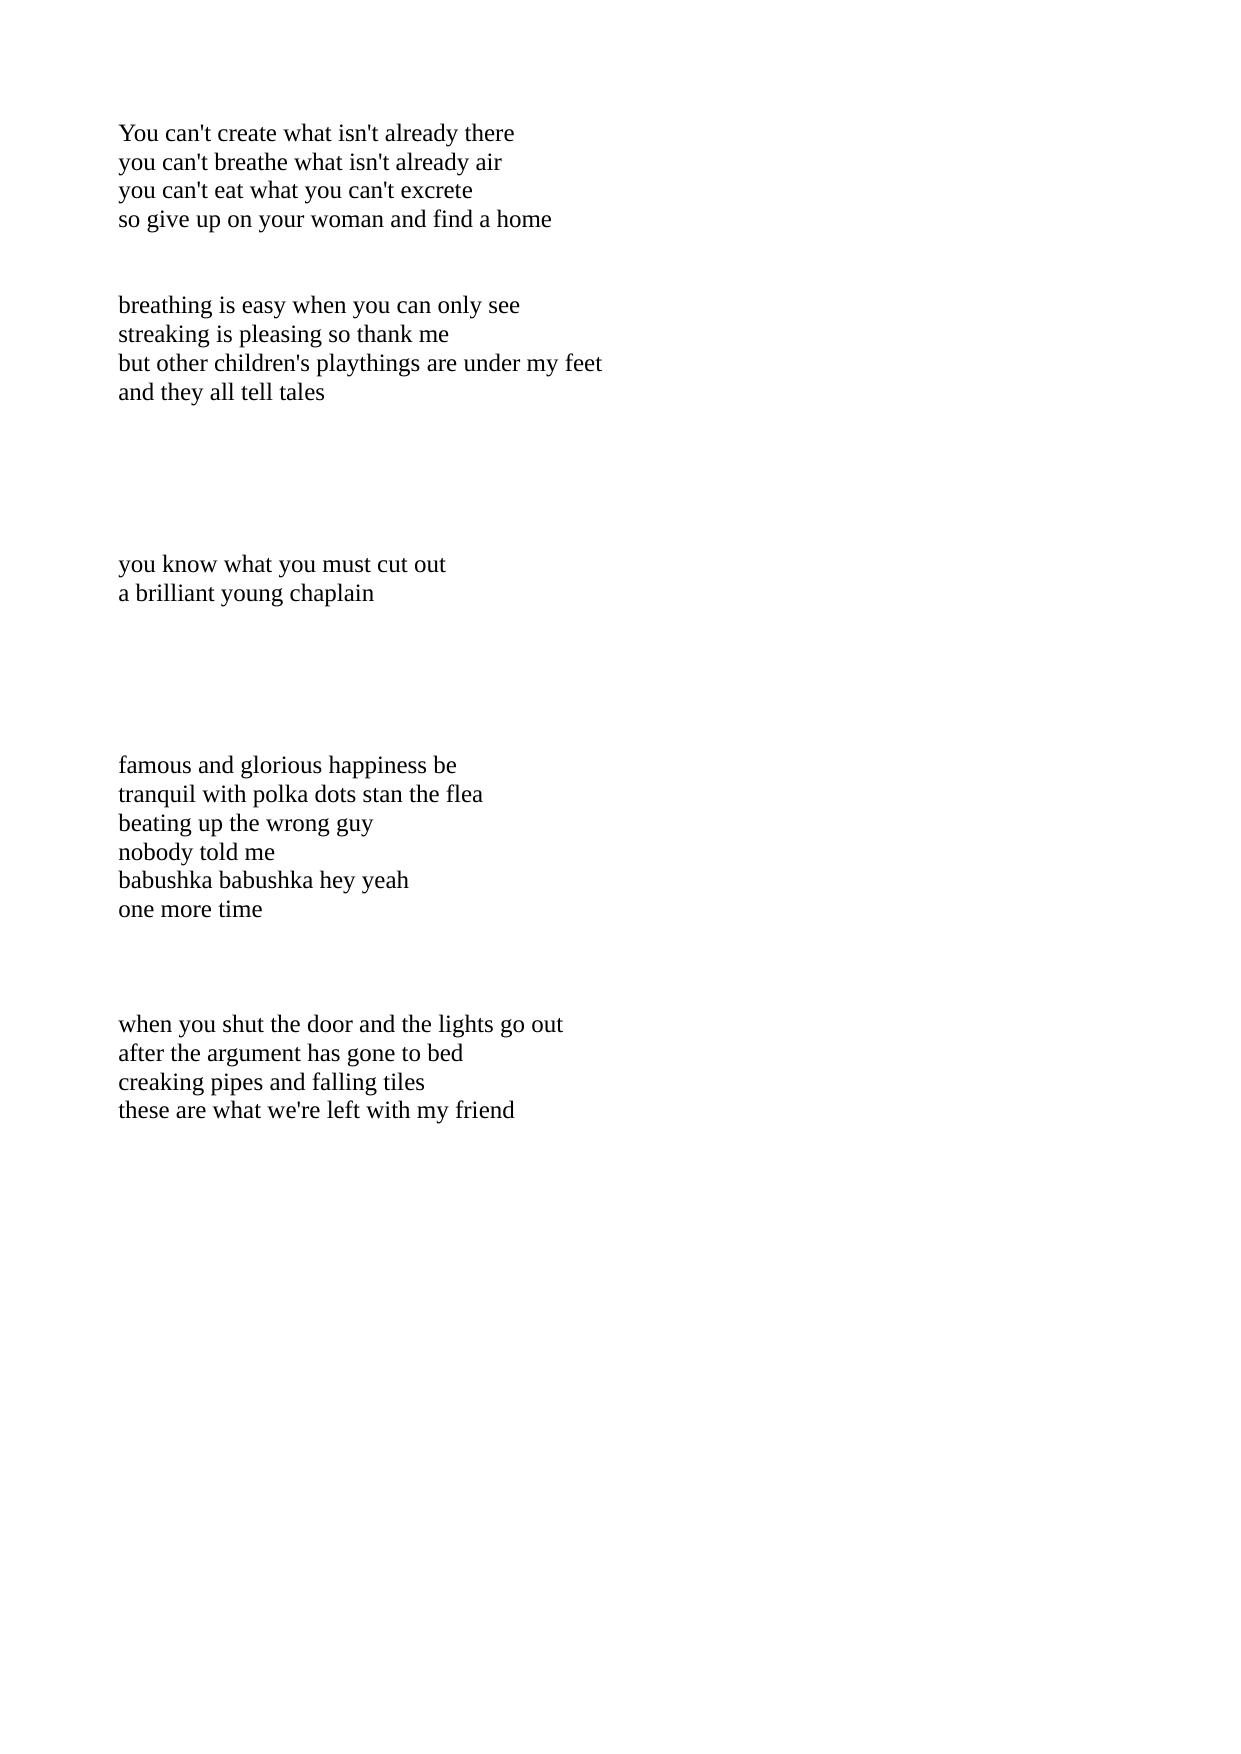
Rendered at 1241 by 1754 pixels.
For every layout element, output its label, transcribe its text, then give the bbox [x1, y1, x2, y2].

text and they all tell tales [118, 377, 1122, 406]
text tranquil with polka dots stan the flea [118, 779, 1122, 808]
text streaking is pleasing so thank me [118, 319, 1122, 348]
text You can't create what isn't already there [118, 118, 1122, 147]
text when you shut the door and the lights go out [118, 1009, 1122, 1038]
text but other children's playthings are under my feet [118, 348, 1122, 377]
text you can't breathe what isn't already air [118, 147, 1122, 176]
text creaking pipes and falling tiles [118, 1067, 1122, 1096]
text beating up the wrong guy [118, 808, 1122, 837]
text these are what we're left with my friend [118, 1096, 1122, 1124]
text famous and glorious happiness be [118, 751, 1122, 779]
text nobody told me [118, 837, 1122, 866]
text you can't eat what you can't excrete [118, 176, 1122, 204]
text after the argument has gone to bed [118, 1038, 1122, 1067]
text so give up on your woman and find a home [118, 204, 1122, 233]
text one more time [118, 894, 1122, 923]
text breathing is easy when you can only see [118, 291, 1122, 319]
text a brilliant young chaplain [118, 578, 1122, 607]
text babushka babushka hey yeah [118, 866, 1122, 894]
text you know what you must cut out [118, 549, 1122, 578]
